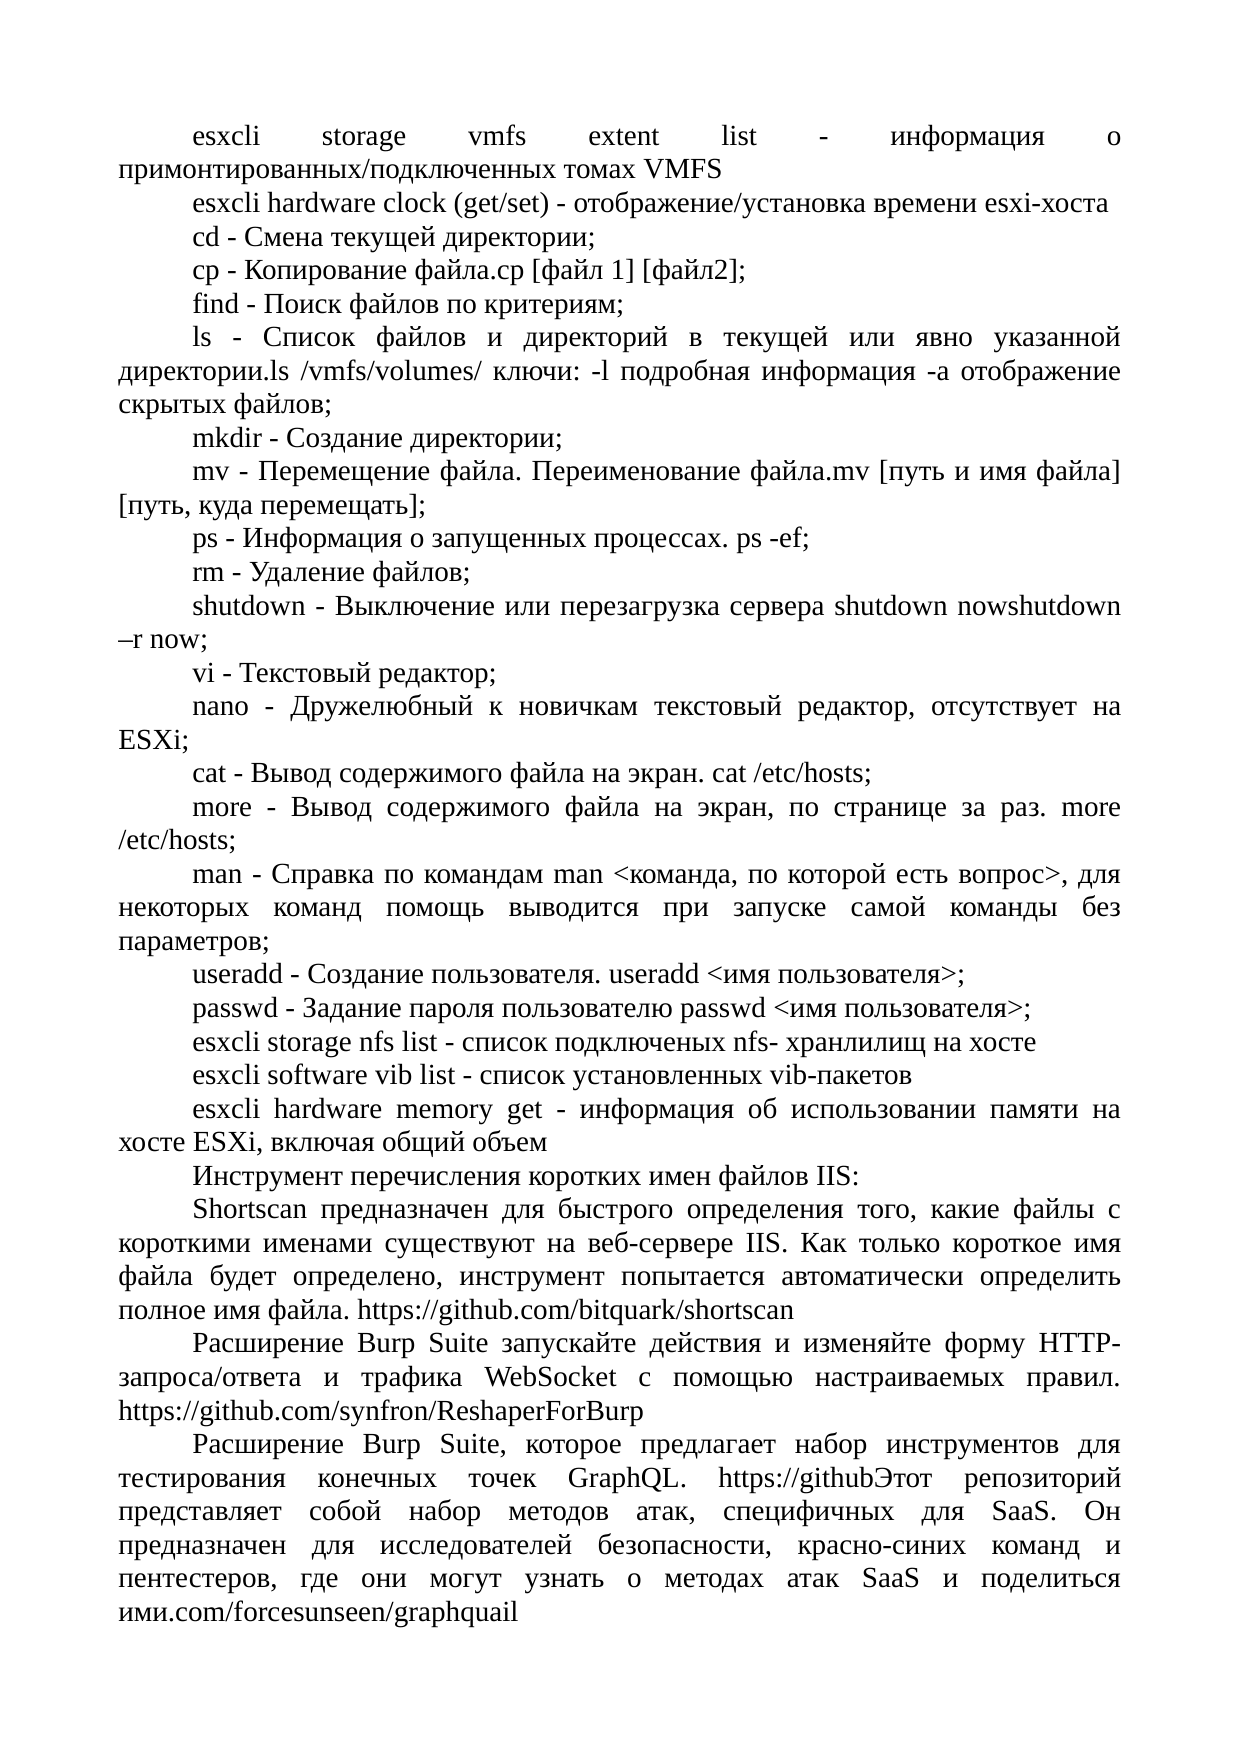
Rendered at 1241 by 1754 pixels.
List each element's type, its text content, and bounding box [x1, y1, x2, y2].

text passwd - Задание пароля пользователю passwd <имя пользователя>; [118, 990, 1122, 1024]
text cp - Копирование файла.cp [файл 1] [файл2]; [118, 252, 1122, 286]
text rm - Удаление файлов; [118, 554, 1122, 588]
text esxcli hardware memory get - информация об использовании памяти на хосте ESXi, включая общий объем [118, 1091, 1122, 1158]
text Shortscan предназначен для быстрого определения того, какие файлы с короткими именами существуют на веб-сервере IIS. Как только короткое имя файла будет определено, инструмент попытается автоматически определить полное имя файла. https://github.com/bitquark/shortscan [118, 1191, 1122, 1326]
text mkdir - Создание директории; [118, 420, 1122, 453]
text shutdown - Выключение или перезагрузка сервера shutdown nowshutdown –r now; [118, 588, 1122, 655]
text Инструмент перечисления коротких имен файлов IIS: [118, 1158, 1122, 1191]
text mv - Перемещение файла. Переименование файла.mv [путь и имя файла] [путь, куда перемещать]; [118, 453, 1122, 521]
text vi - Текстовый редактор; [118, 655, 1122, 688]
text useradd - Создание пользователя. useradd <имя пользователя>; [118, 957, 1122, 990]
text Расширение Burp Suite запускайте действия и изменяйте форму HTTP-запроса/ответа и трафика WebSocket с помощью настраиваемых правил. https://github.com/synfron/ReshaperForBurp [118, 1326, 1122, 1426]
text more - Вывод содержимого файла на экран, по странице за раз. more /etc/hosts; [118, 789, 1122, 856]
text man - Справка по командам man <команда, по которой есть вопрос>, для некоторых команд помощь выводится при запуске самой команды без параметров; [118, 856, 1122, 957]
text ps - Информация о запущенных процессах. ps -ef; [118, 521, 1122, 554]
text esxcli storage nfs list - список подключеных nfs- хранлилищ на хосте [118, 1024, 1122, 1057]
text ls - Список файлов и директорий в текущей или явно указанной директории.ls /vmfs/volumes/ ключи: -l подробная информация -a отображение скрытых файлов; [118, 319, 1122, 420]
text cat - Вывод содержимого файла на экран. cat /etc/hosts; [118, 755, 1122, 789]
text find - Поиск файлов по критериям; [118, 286, 1122, 319]
text cd - Смена текущей директории; [118, 219, 1122, 252]
text nano - Дружелюбный к новичкам текстовый редактор, отсутствует на ESXi; [118, 688, 1122, 755]
text esxcli software vib list - cписок установленных vib-пакетов [118, 1057, 1122, 1091]
text esxcli storage vmfs extent list - информация о примонтированных/подключенных томах VMFS [118, 118, 1122, 185]
text esxcli hardware clock (get/set) - отображение/установка времени esxi-хоста [118, 185, 1122, 219]
text Расширение Burp Suite, которое предлагает набор инструментов для тестирования конечных точек GraphQL. https://githubЭтот репозиторий представляет собой набор методов атак, специфичных для SaaS. Он предназначен для исследователей безопасности, красно-синих команд и пентестеров, где они могут узнать о методах атак SaaS и поделиться ими.com/forcesunseen/graphquail [118, 1426, 1122, 1627]
